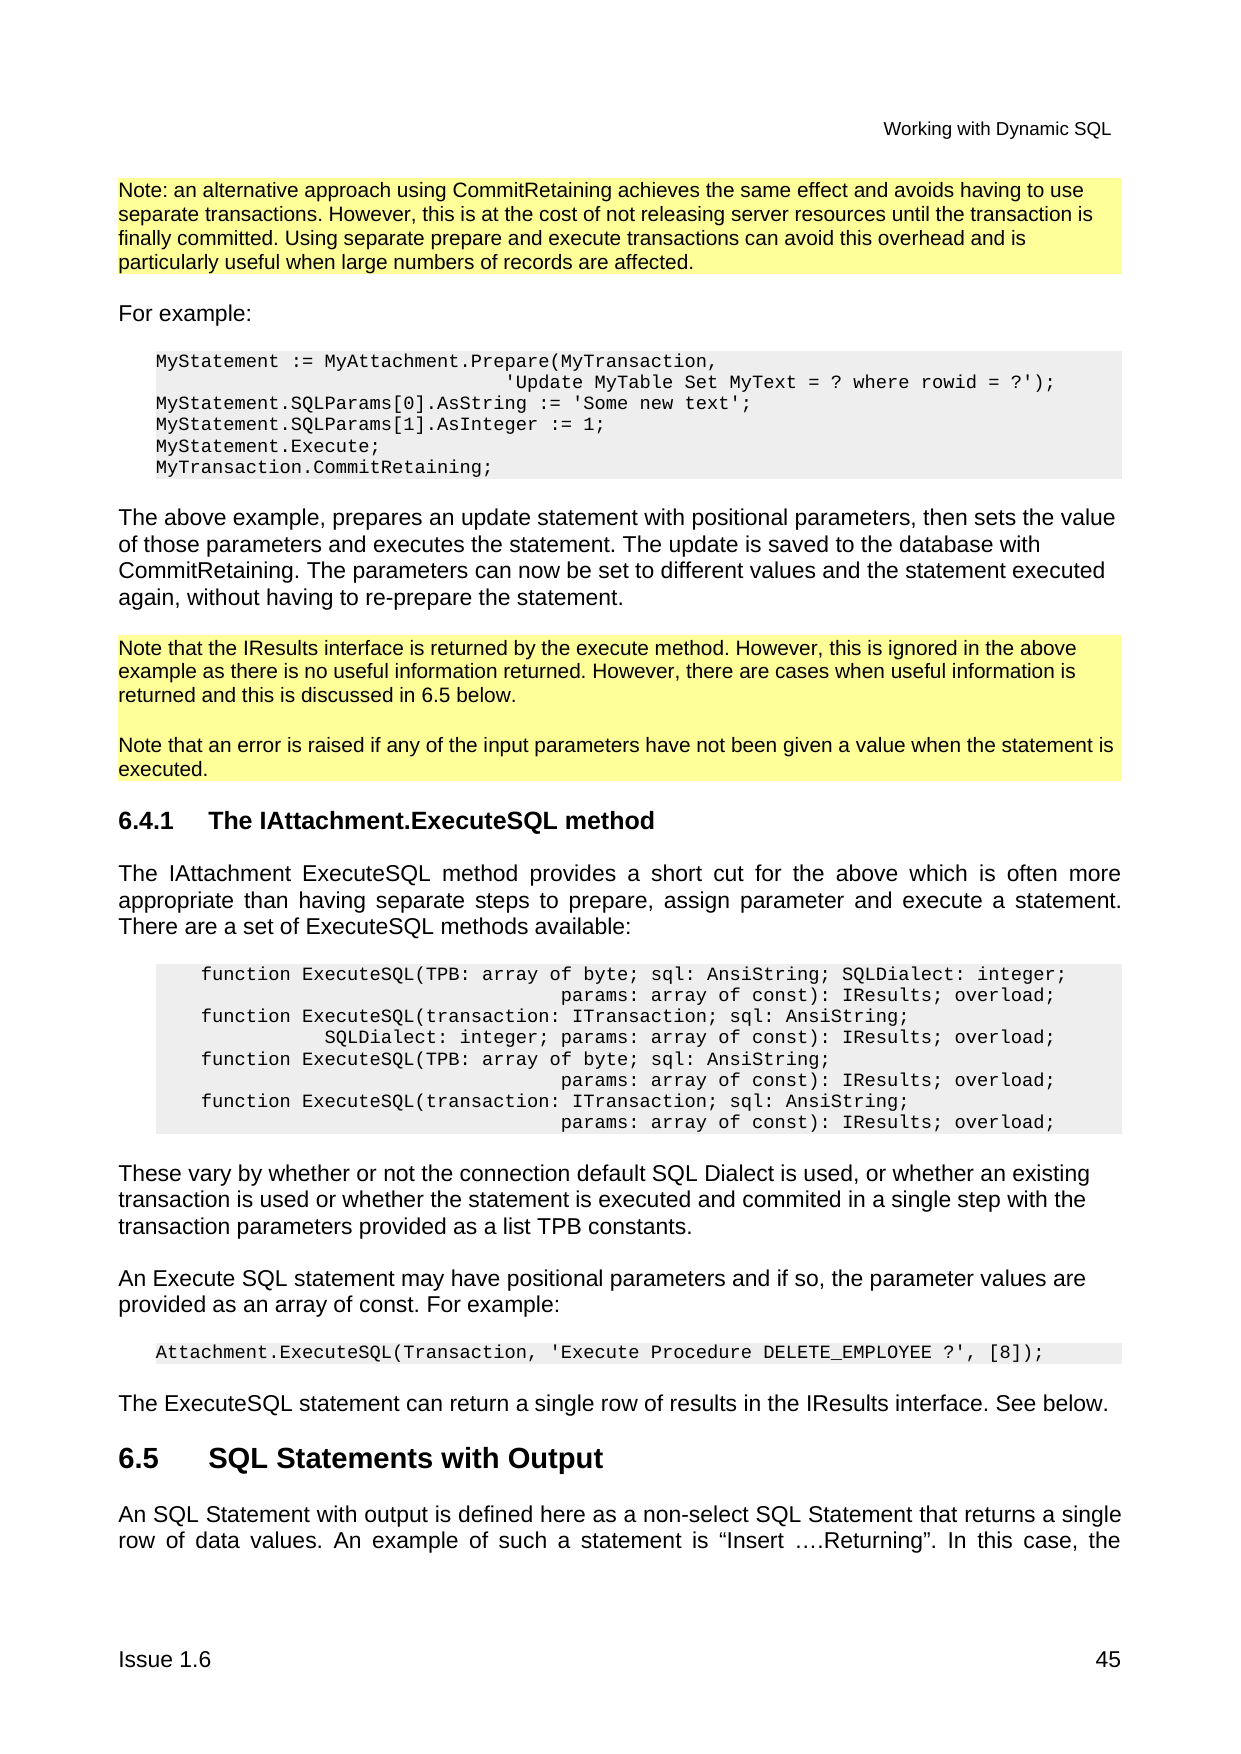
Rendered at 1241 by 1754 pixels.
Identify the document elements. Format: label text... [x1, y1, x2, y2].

text MyStatement.Execute; [156, 436, 1122, 458]
text SQLDialect: integer; params: array of const): IResults; overload; [156, 1028, 1122, 1049]
text For example: [118, 299, 1122, 326]
subtitle SQL Statements with Output [118, 1441, 1122, 1475]
text MyStatement := MyAttachment.Prepare(MyTransaction, [156, 351, 1122, 373]
text Note that an error is raised if any of the input parameters have not been given a value when the statement is executed. [118, 733, 1122, 781]
text MyStatement.SQLParams[1].AsInteger := 1; [156, 415, 1122, 436]
text The ExecuteSQL statement can return a single row of results in the IResults interface. See below. [118, 1389, 1122, 1416]
text 'Update MyTable Set MyText = ? where rowid = ?'); [156, 373, 1122, 394]
subtitle The IAttachment.ExecuteSQL method [118, 806, 1122, 835]
text MyStatement.SQLParams[0].AsString := 'Some new text'; [156, 394, 1122, 415]
text These vary by whether or not the connection default SQL Dialect is used, or whether an existing transaction is used or whether the statement is executed and commited in a single step with the transaction parameters provided as a list TPB constants. [118, 1160, 1122, 1239]
text params: array of const): IResults; overload; [156, 986, 1122, 1007]
text The IAttachment ExecuteSQL method provides a short cut for the above which is often more appropriate than having separate steps to prepare, assign parameter and execute a statement. There are a set of ExecuteSQL methods available: [118, 860, 1122, 939]
text The above example, prepares an update statement with positional parameters, then sets the value of those parameters and executes the statement. The update is saved to the database with CommitRetaining. The parameters can now be set to different values and the statement executed again, without having to re-prepare the statement. [118, 504, 1122, 610]
text Note that the IResults interface is returned by the execute method. However, this is ignored in the above example as there is no useful information returned. However, there are cases when useful information is returned and this is discussed in 6.5 below. [118, 635, 1122, 707]
text function ExecuteSQL(transaction: ITransaction; sql: AnsiString; [156, 1092, 1122, 1113]
text params: array of const): IResults; overload; [156, 1071, 1122, 1092]
text function ExecuteSQL(transaction: ITransaction; sql: AnsiString; [156, 1007, 1122, 1028]
text params: array of const): IResults; overload; [156, 1113, 1122, 1134]
text MyTransaction.CommitRetaining; [156, 458, 1122, 479]
text function ExecuteSQL(TPB: array of byte; sql: AnsiString; [156, 1049, 1122, 1071]
text function ExecuteSQL(TPB: array of byte; sql: AnsiString; SQLDialect: integer; [156, 964, 1122, 986]
text An SQL Statement with output is defined here as a non-select SQL Statement that returns a single row of data values. An example of such a statement is “Insert ….Returning”. In this case, the [118, 1501, 1122, 1553]
text Attachment.ExecuteSQL(Transaction, 'Execute Procedure DELETE_EMPLOYEE ?', [8]); [156, 1343, 1122, 1364]
text An Execute SQL statement may have positional parameters and if so, the parameter values are provided as an array of const. For example: [118, 1264, 1122, 1317]
text Note: an alternative approach using CommitRetaining achieves the same effect and avoids having to use separate transactions. However, this is at the cost of not releasing server resources until the transaction is finally committed. Using separate prepare and execute transactions can avoid this overhead and is particularly useful when large numbers of records are affected. [118, 178, 1122, 274]
